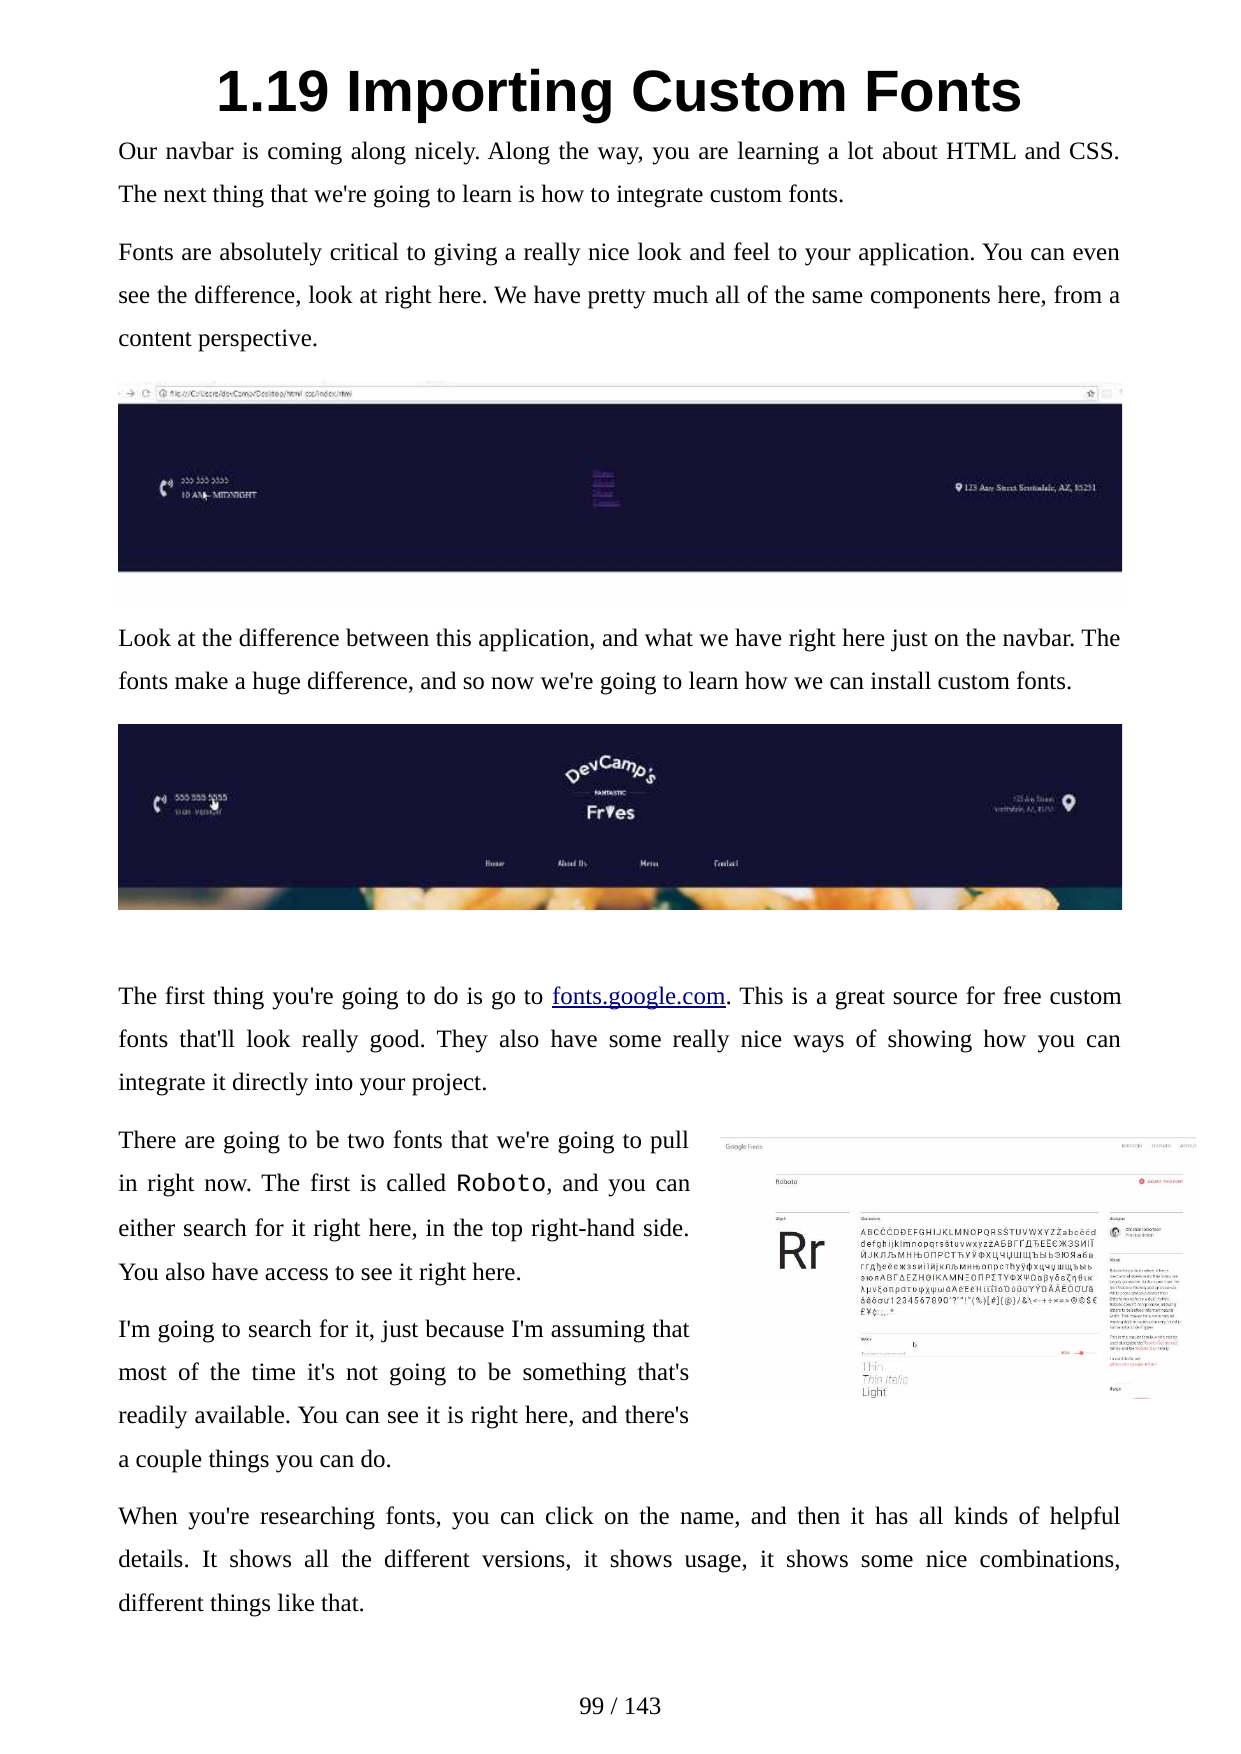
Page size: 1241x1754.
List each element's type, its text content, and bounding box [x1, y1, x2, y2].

text Fonts are absolutely critical to giving a really nice look and feel to your application. You can even see the difference, look at right here. We have pretty much all of the same components here, from a content perspective. [118, 237, 1122, 352]
text When you're researching fonts, you can click on the name, and then it has all kinds of helpful details. It shows all the different versions, it shows usage, it shows some nice combinations, different things like that. [118, 1501, 1122, 1616]
picture [720, 1136, 1197, 1399]
picture [118, 724, 1123, 910]
text I'm going to search for it, just because I'm assuming that most of the time it's not going to be something that's readily available. You can see it is right here, and there's a couple things you can do. [118, 1314, 1122, 1472]
text There are going to be two fonts that we're going to pull in right now. The first is called Roboto, and you can either search for it right here, in the top right-hand side. You also have access to see it right here. [118, 1125, 1122, 1285]
title 1.19 Importing Custom Fonts [118, 56, 1122, 123]
text Our navbar is coming along nicely. Along the way, you are learning a lot about HTML and CSS. The next thing that we're going to learn is how to integrate custom fonts. [118, 136, 1122, 208]
text The first thing you're going to do is go to fonts.google.com. This is a great source for free custom fonts that'll look really good. They also have some really nice ways of showing how you can integrate it directly into your project. [118, 981, 1122, 1096]
picture [118, 381, 1123, 609]
text Look at the difference between this application, and what we have right here just on the navbar. The fonts make a huge difference, and so now we're going to learn how we can install custom fonts. [118, 609, 1122, 695]
